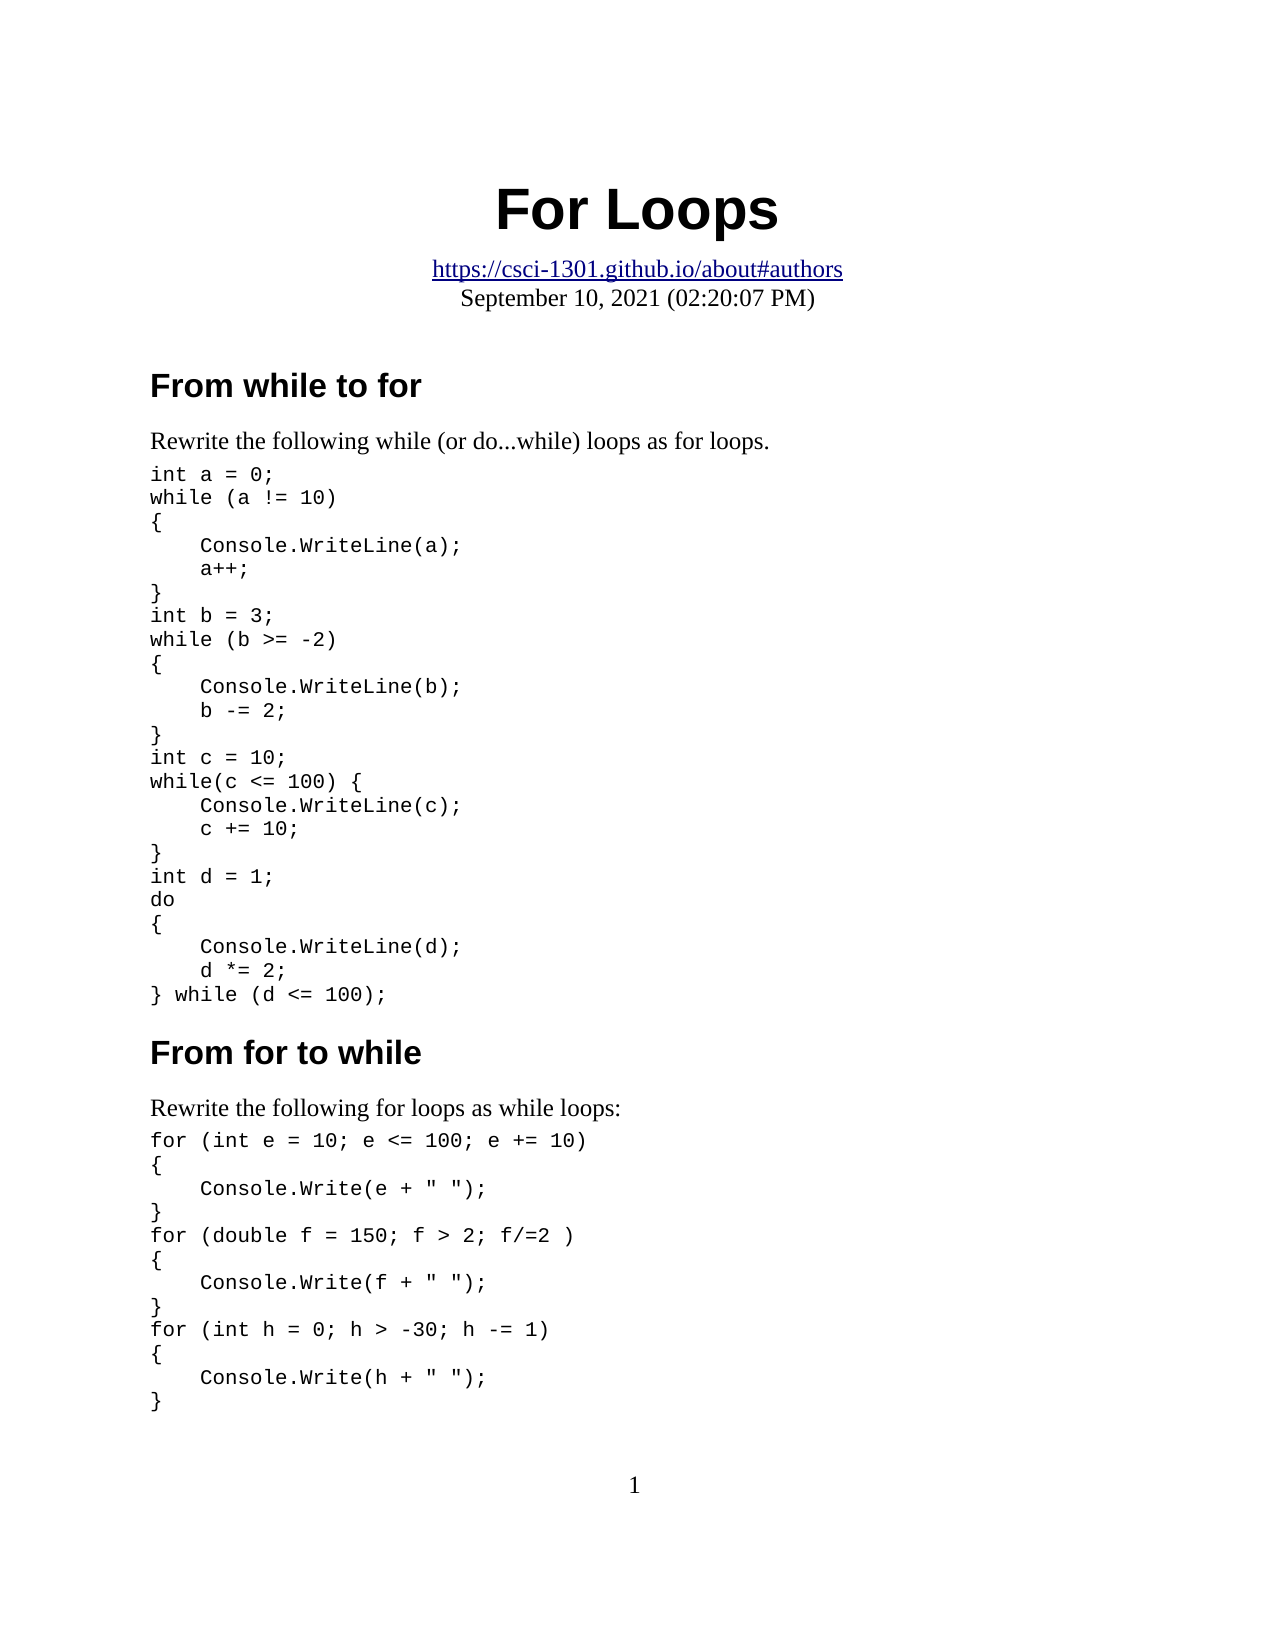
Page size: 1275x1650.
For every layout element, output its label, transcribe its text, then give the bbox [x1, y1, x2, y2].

subtitle From while to for [150, 366, 1125, 404]
text } [150, 724, 1125, 747]
text for (int h = 0; h > -30; h -= 1) [150, 1319, 1125, 1343]
text while(c <= 100) { [150, 771, 1125, 795]
text int b = 3; [150, 606, 1125, 629]
text } [150, 1201, 1125, 1225]
text Console.Write(h + " "); [150, 1367, 1125, 1390]
text September 10, 2021 (02:20:07 PM) [150, 283, 1125, 312]
text do [150, 889, 1125, 913]
text int c = 10; [150, 747, 1125, 771]
text { [150, 653, 1125, 676]
text Rewrite the following for loops as while loops: [150, 1093, 1125, 1121]
text for (double f = 150; f > 2; f/=2 ) [150, 1225, 1125, 1248]
text while (b >= -2) [150, 629, 1125, 653]
text Console.WriteLine(b); [150, 676, 1125, 700]
text https://csci-1301.github.io/about#authors [150, 254, 1125, 283]
subtitle From for to while [150, 1032, 1125, 1071]
text int d = 1; [150, 866, 1125, 889]
text { [150, 511, 1125, 534]
text { [150, 1343, 1125, 1367]
text d *= 2; [150, 960, 1125, 984]
text { [150, 1248, 1125, 1272]
title For Loops [150, 175, 1125, 242]
text } [150, 842, 1125, 866]
text } while (d <= 100); [150, 984, 1125, 1007]
text Rewrite the following while (or do...while) loops as for loops. [150, 426, 1125, 455]
text while (a != 10) [150, 487, 1125, 511]
text Console.Write(f + " "); [150, 1272, 1125, 1296]
text Console.WriteLine(d); [150, 937, 1125, 960]
text a++; [150, 558, 1125, 582]
text { [150, 913, 1125, 937]
text } [150, 582, 1125, 606]
text } [150, 1296, 1125, 1319]
text int a = 0; [150, 464, 1125, 487]
text Console.WriteLine(c); [150, 795, 1125, 818]
text for (int e = 10; e <= 100; e += 10) [150, 1130, 1125, 1154]
text Console.Write(e + " "); [150, 1178, 1125, 1201]
text b -= 2; [150, 700, 1125, 724]
text c += 10; [150, 818, 1125, 842]
text { [150, 1154, 1125, 1178]
text Console.WriteLine(a); [150, 534, 1125, 558]
text } [150, 1390, 1125, 1414]
